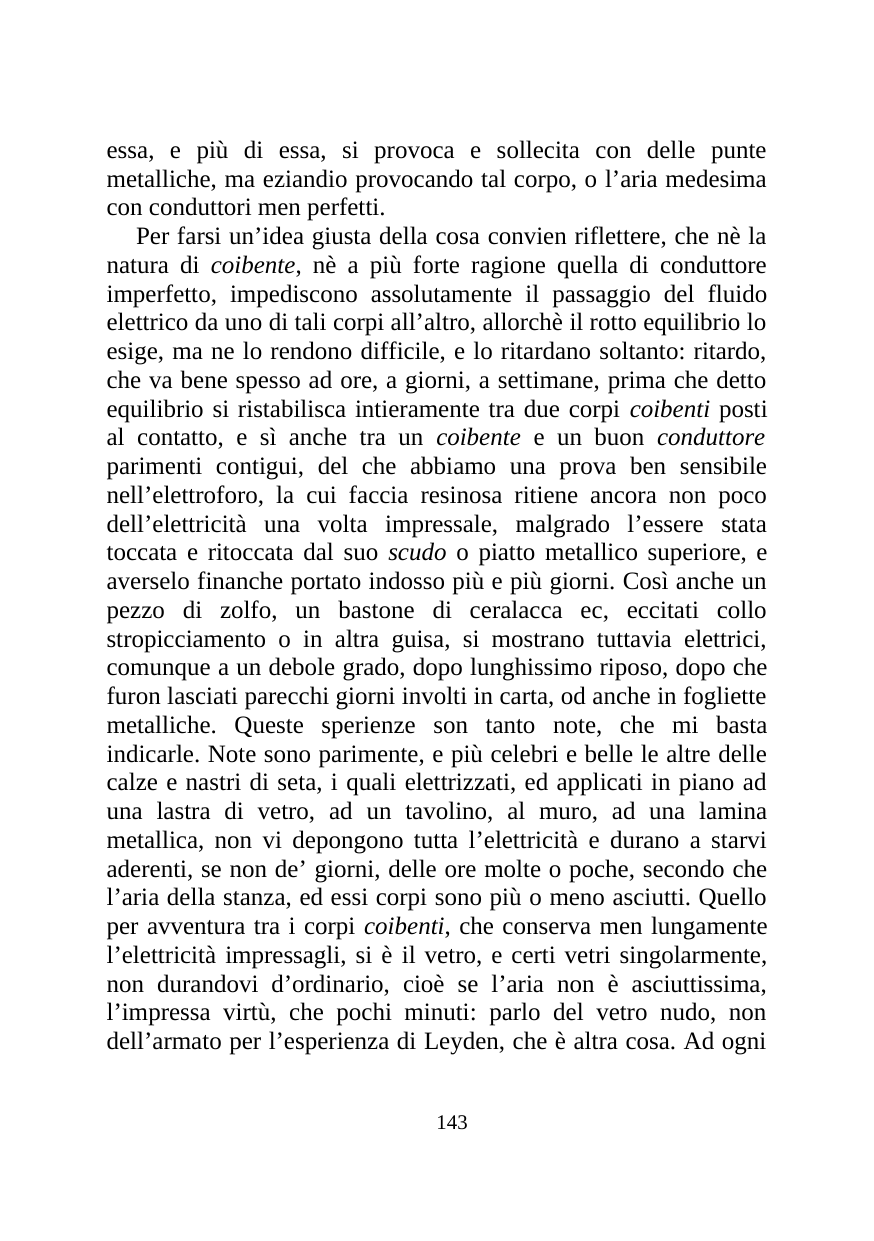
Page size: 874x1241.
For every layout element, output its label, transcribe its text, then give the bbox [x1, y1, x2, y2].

text Per farsi un’idea giusta della cosa convien riflettere, che nè la natura di coibente, nè a più forte ragione quella di conduttore imperfetto, impediscono assolutamente il passaggio del fluido elettrico da uno di tali corpi all’altro, allorchè il rotto equilibrio lo esige, ma ne lo rendono difficile, e lo ritardano soltanto: ritardo, che va bene spesso ad ore, a giorni, a settimane, prima che detto equilibrio si ristabilisca intieramente tra due corpi coibenti posti al contatto, e sì anche tra un coibente e un buon conduttore parimenti contigui, del che abbiamo una prova ben sensibile nell’elettroforo, la cui faccia resinosa ritiene ancora non poco dell’elettricità una volta impressale, malgrado l’essere stata toccata e ritoccata dal suo scudo o piatto metallico superiore, e averselo finanche portato indosso più e più giorni. Così anche un pezzo di zolfo, un bastone di ceralacca ec, eccitati collo stropicciamento o in altra guisa, si mostrano tuttavia elettrici, comunque a un debole grado, dopo lunghissimo riposo, dopo che furon lasciati parecchi giorni involti in carta, od anche in fogliette metalliche. Queste sperienze son tanto note, che mi basta indicarle. Note sono parimente, e più celebri e belle le altre delle calze e nastri di seta, i quali elettrizzati, ed applicati in piano ad una lastra di vetro, ad un tavolino, al muro, ad una lamina metallica, non vi depongono tutta l’elettricità e durano a starvi aderenti, se non de’ giorni, delle ore molte o poche, secondo che l’aria della stanza, ed essi corpi sono più o meno asciutti. Quello per avventura tra i corpi coibenti, che conserva men lungamente l’elettricità impressagli, si è il vetro, e certi vetri singolarmente, non durandovi d’ordinario, cioè se l’aria non è asciuttissima, l’impressa virtù, che pochi minuti: parlo del vetro nudo, non dell’armato per l’esperienza di Leyden, che è altra cosa. Ad ogni [106, 221, 768, 1055]
text essa, e più di essa, si provoca e sollecita con delle punte metalliche, ma eziandio provocando tal corpo, o l’aria medesima con conduttori men perfetti. [106, 135, 768, 221]
